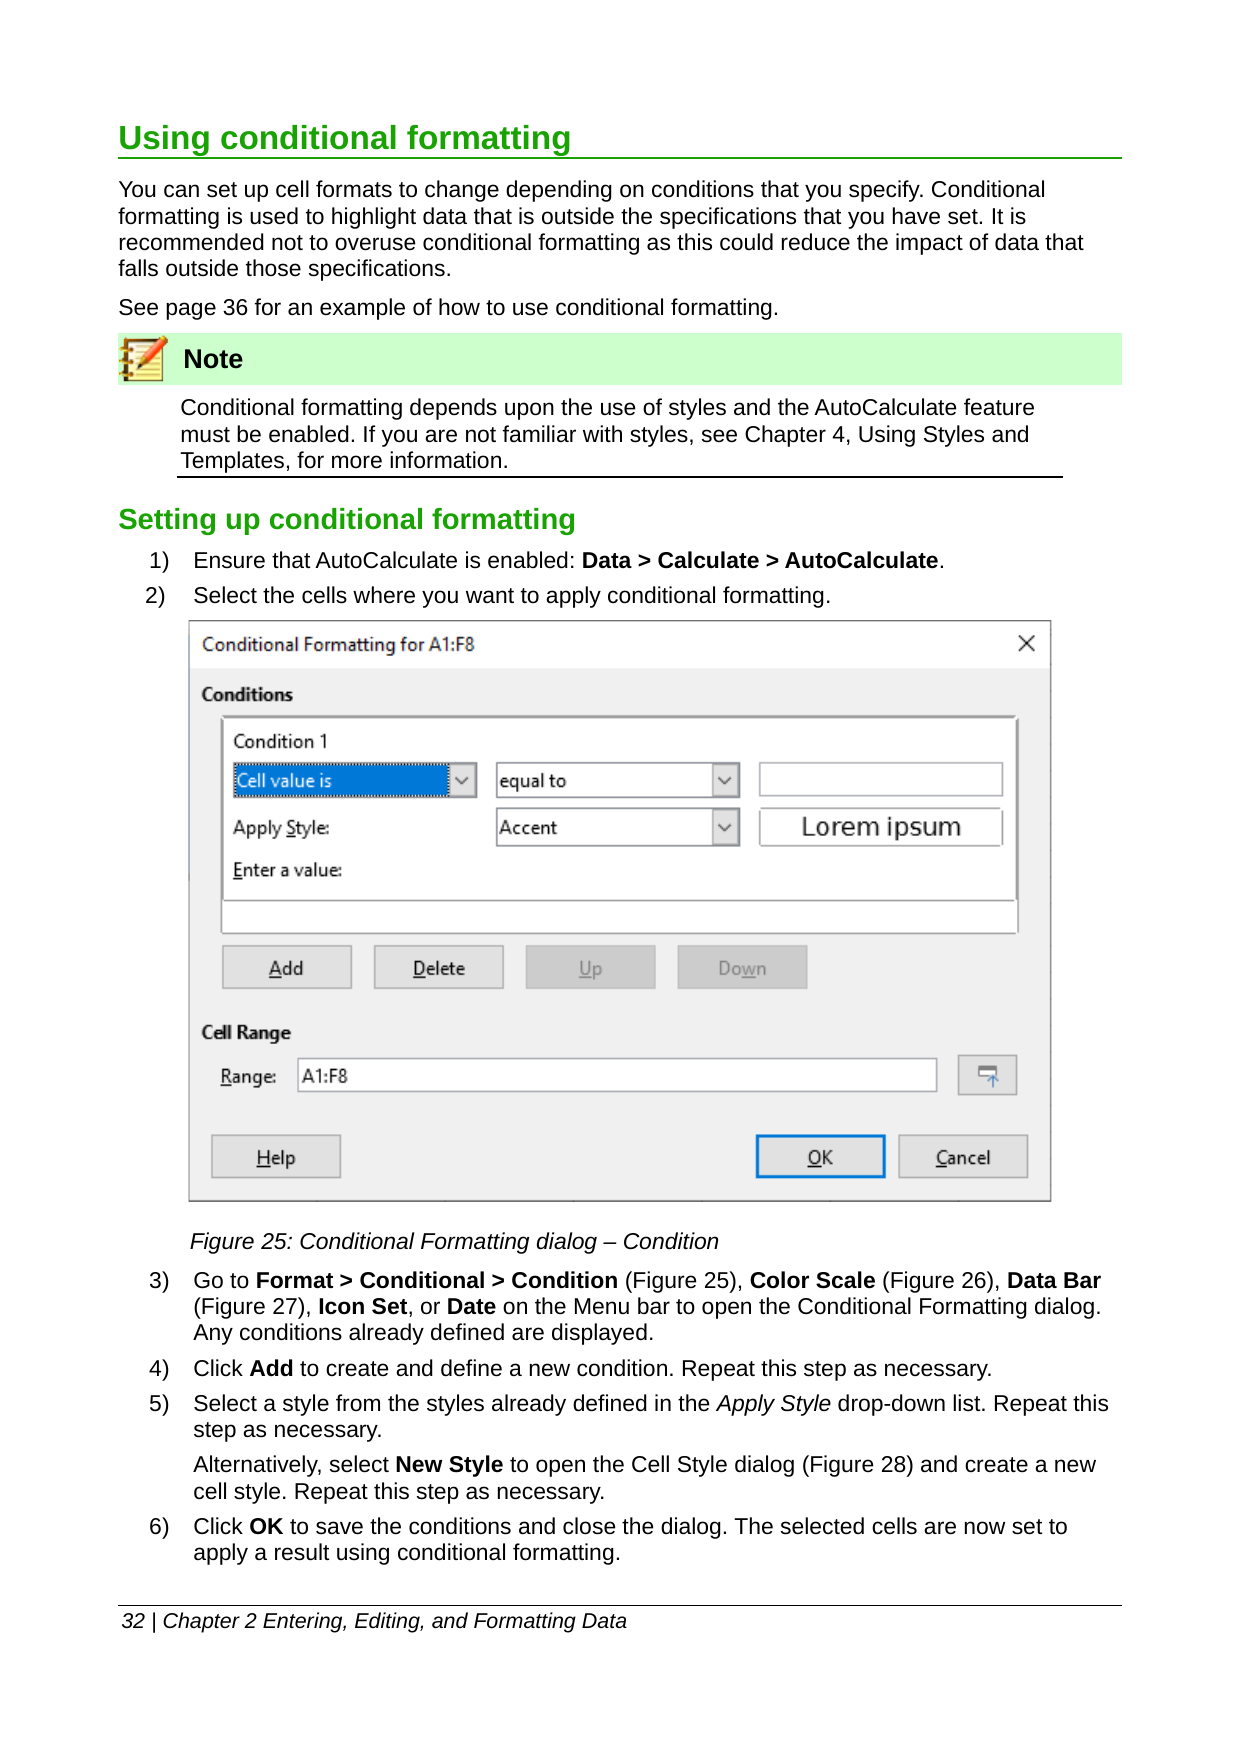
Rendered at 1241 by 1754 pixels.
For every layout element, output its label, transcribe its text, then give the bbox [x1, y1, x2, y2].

text See page 35 for an example of how to use conditional formatting. [118, 294, 1122, 321]
subtitle Using conditional formatting [118, 118, 1122, 157]
list Go to Format > Conditional > Condition (Figure 25), Color Scale (Figure 26), Data Bar (Figure 27), Icon Set, or Date on the Menu bar to open the Conditional Formatting dialog. Any conditions already defined are displayed. [169, 1267, 1122, 1346]
list Alternatively, select New Style to open the Cell Style dialog (Figure 28) and create a new cell style. Repeat this step as necessary. [169, 1451, 1122, 1504]
text Figure 25: Conditional Formatting dialog – Condition [189, 1202, 1051, 1255]
list Select the cells where you want to apply conditional formatting. [165, 582, 1122, 609]
subtitle Note [118, 341, 1122, 381]
list Select a style from the styles already defined in the Apply Style drop-down list. Repeat this step as necessary. [169, 1390, 1122, 1442]
list Click Add to create and define a new condition. Repeat this step as necessary. [169, 1354, 1122, 1381]
text You can set up cell formats to change depending on conditions that you specify. Conditional formatting is used to highlight data that is outside the specifications that you have set. It is recommended not to overuse conditional formatting as this could reduce the impact of data that falls outside those specifications. [118, 176, 1122, 282]
subtitle Setting up conditional formatting [118, 502, 1122, 536]
list Ensure that AutoCalculate is enabled: Data > Calculate > AutoCalculate. [169, 547, 1122, 574]
list Click OK to save the conditions and close the dialog. The selected cells are now set to apply a result using conditional formatting. [169, 1513, 1122, 1566]
picture [188, 620, 1052, 1202]
picture [119, 334, 170, 385]
text Conditional formatting depends upon the use of styles and the AutoCalculate feature must be enabled. If you are not familiar with styles, see Chapter 4, Using Styles and Templates, for more information. [177, 391, 1063, 476]
